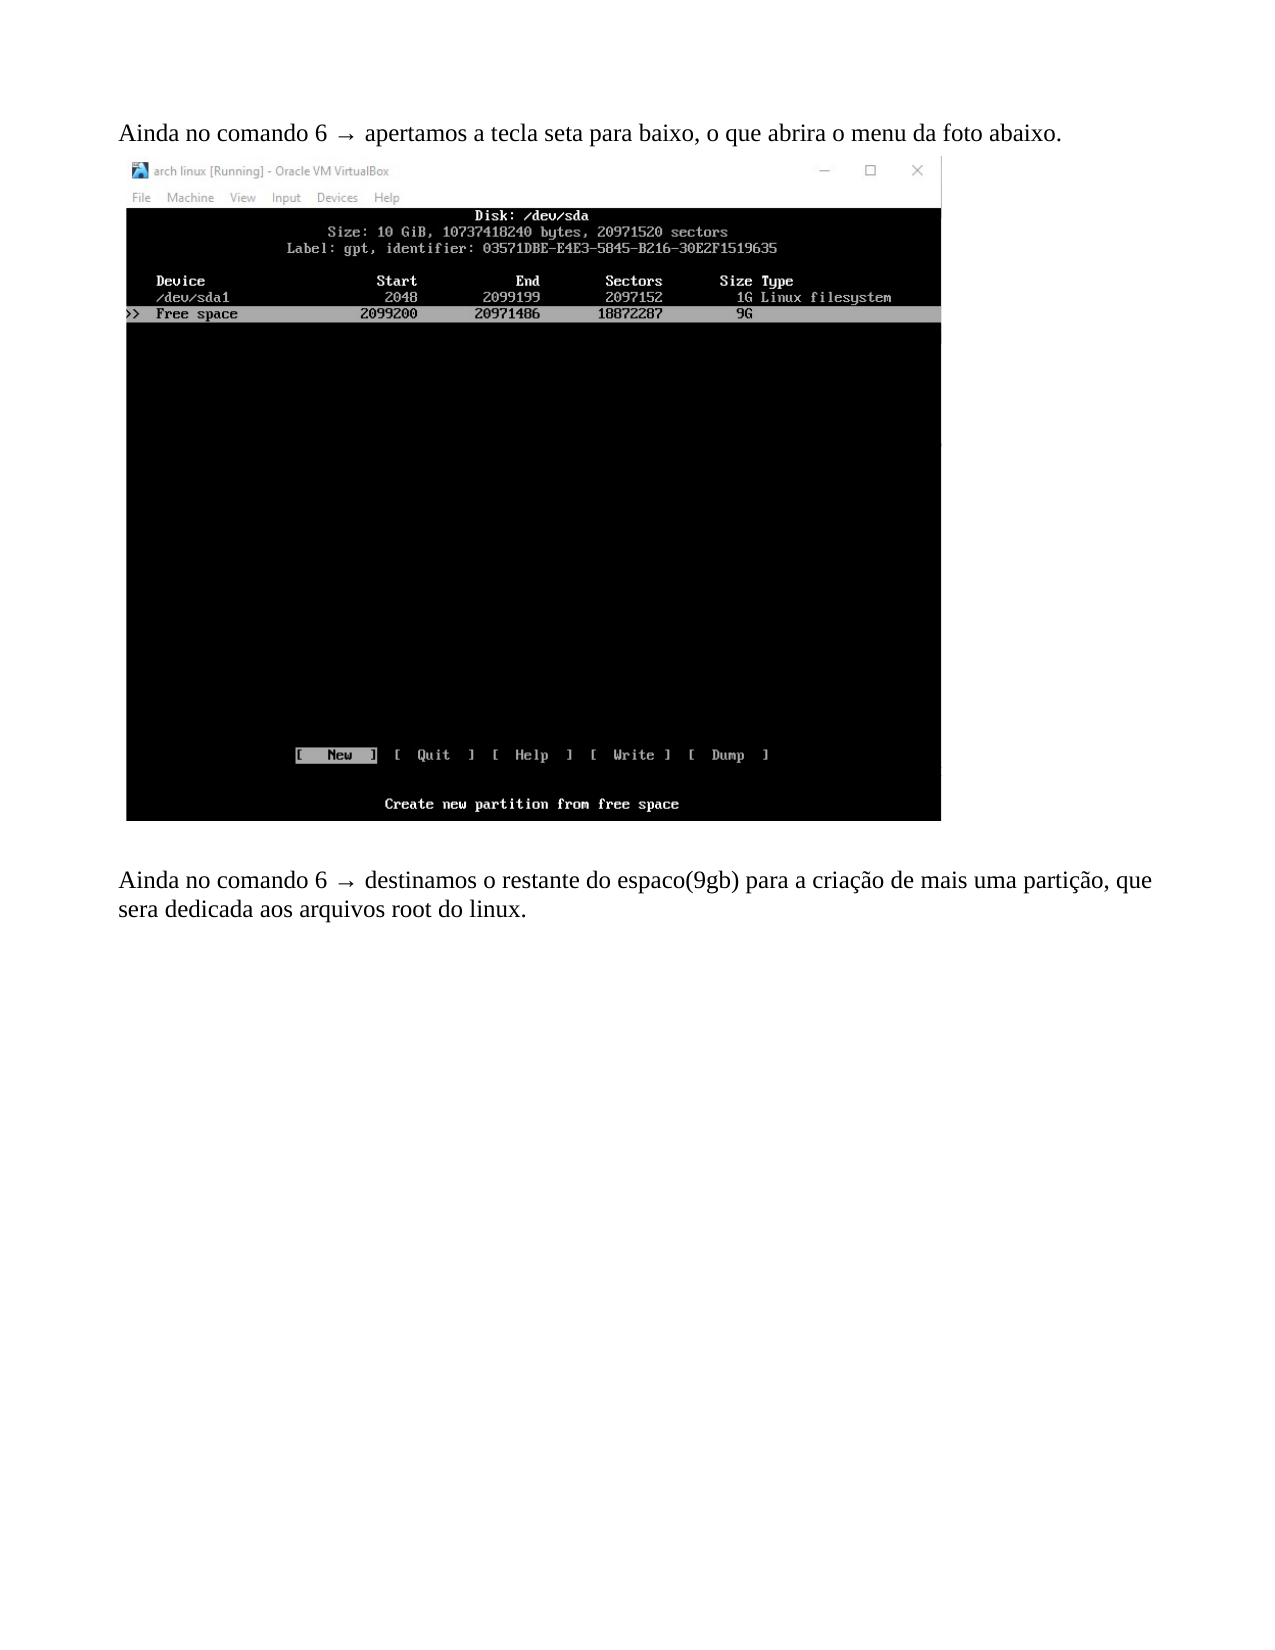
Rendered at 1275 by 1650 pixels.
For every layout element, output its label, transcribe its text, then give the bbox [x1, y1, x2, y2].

text Ainda no comando 6 → destinamos o restante do espaco(9gb) para a criação de mais uma partição, que sera dedicada aos arquivos root do linux. [118, 866, 1157, 923]
picture [126, 156, 942, 821]
text Ainda no comando 6 → apertamos a tecla seta para baixo, o que abrira o menu da foto abaixo. [118, 118, 1157, 147]
